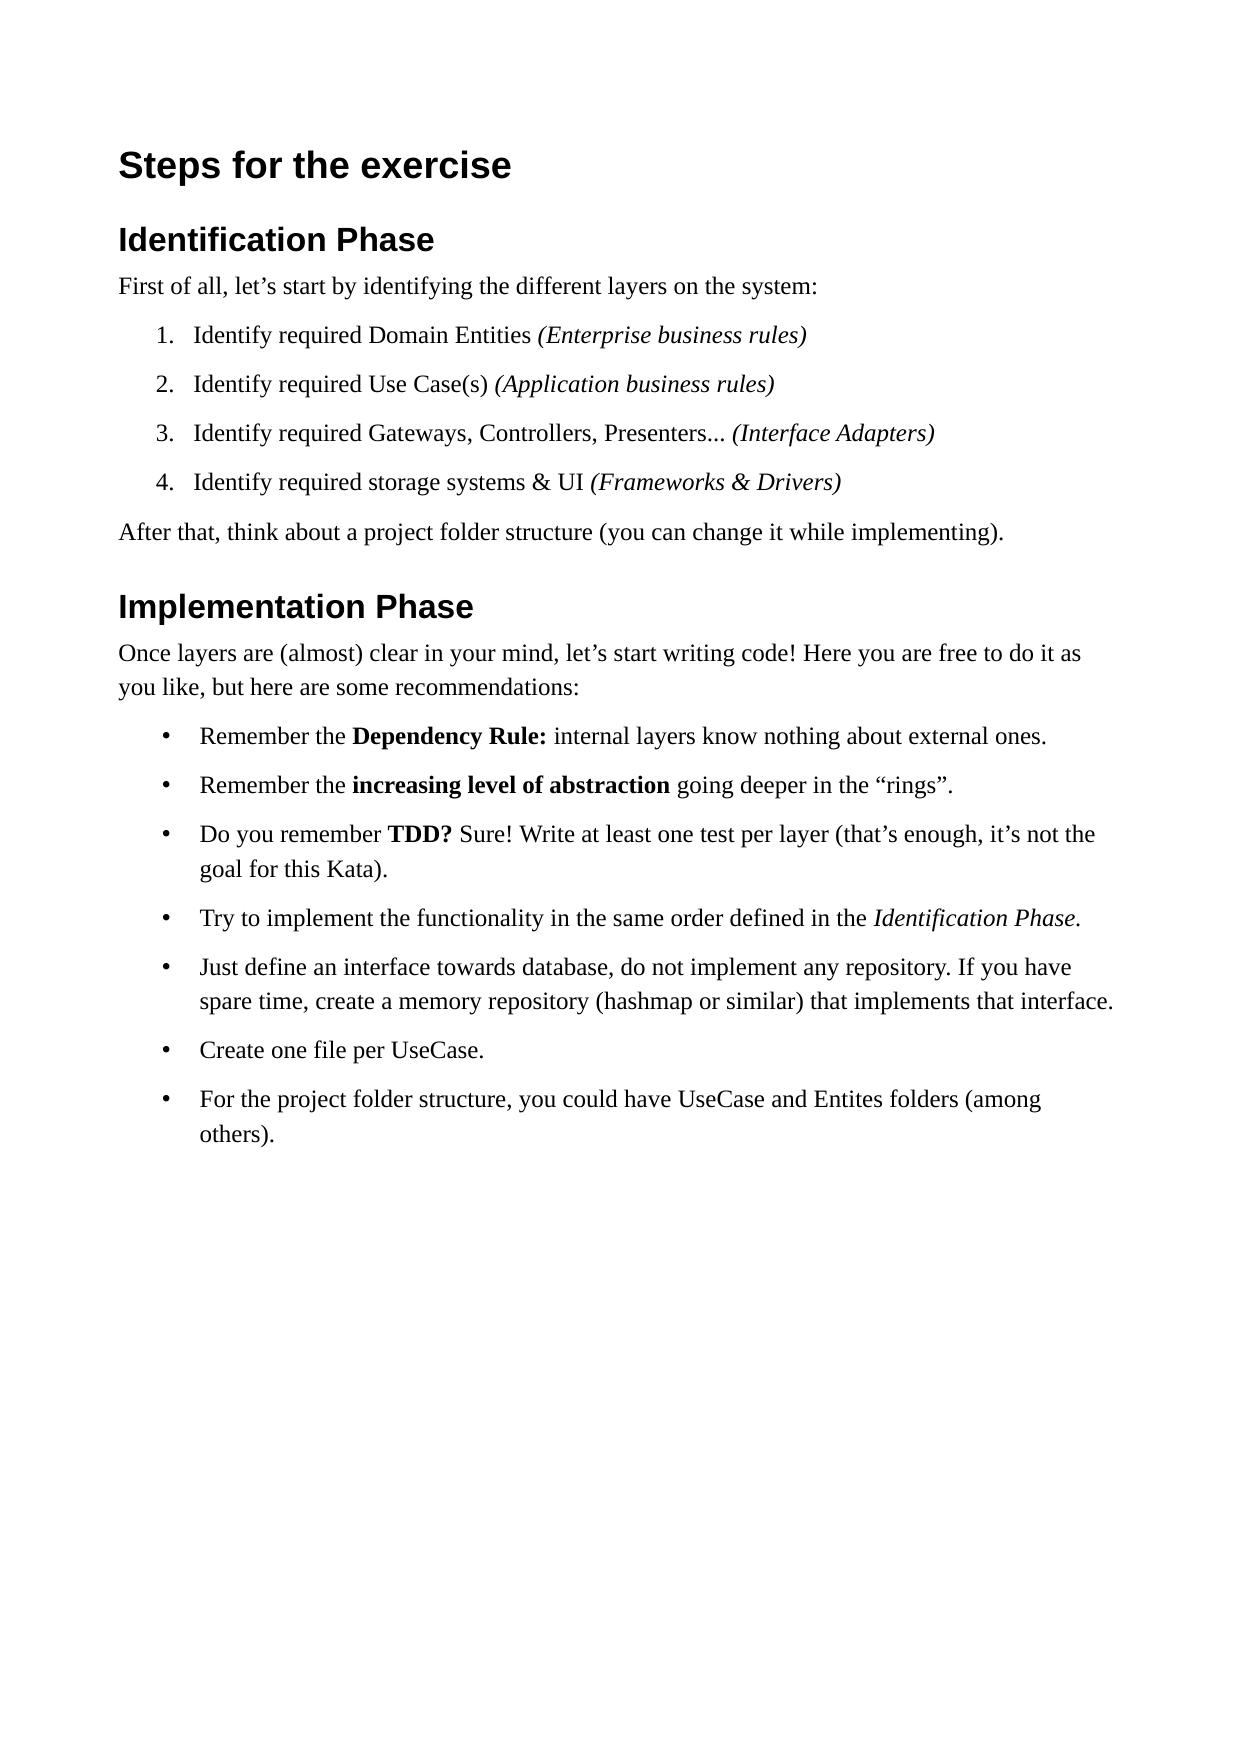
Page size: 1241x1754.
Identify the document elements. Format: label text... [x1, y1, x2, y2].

text After that, think about a project folder structure (you can change it while implementing). [118, 517, 1122, 545]
list Create one file per UseCase. [162, 1035, 1122, 1064]
subtitle Identification Phase [118, 220, 1122, 259]
text Once layers are (almost) clear in your mind, let’s start writing code! Here you are free to do it as you like, but here are some recommendations: [118, 638, 1122, 701]
list Identify required storage systems & UI (Frameworks & Drivers) [156, 467, 1122, 496]
list Identify required Gateways, Controllers, Presenters... (Interface Adapters) [156, 418, 1122, 447]
list Just define an interface towards database, do not implement any repository. If you have spare time, create a memory repository (hashmap or similar) that implements that interface. [162, 952, 1122, 1015]
list Remember the increasing level of abstraction going deeper in the “rings”. [162, 770, 1122, 799]
subtitle Steps for the exercise [118, 143, 1122, 187]
list Identify required Use Case(s) (Application business rules) [156, 369, 1122, 398]
subtitle Implementation Phase [118, 586, 1122, 625]
list For the project folder structure, you could have UseCase and Entites folders (among others). [162, 1084, 1122, 1148]
list Remember the Dependency Rule: internal layers know nothing about external ones. [162, 721, 1122, 750]
text First of all, let’s start by identifying the different layers on the system: [118, 271, 1122, 300]
list Do you remember TDD? Sure! Write at least one test per layer (that’s enough, it’s not the goal for this Kata). [162, 819, 1122, 882]
list Identify required Domain Entities (Enterprise business rules) [156, 320, 1122, 349]
list Try to implement the functionality in the same order defined in the Identification Phase. [162, 903, 1122, 932]
